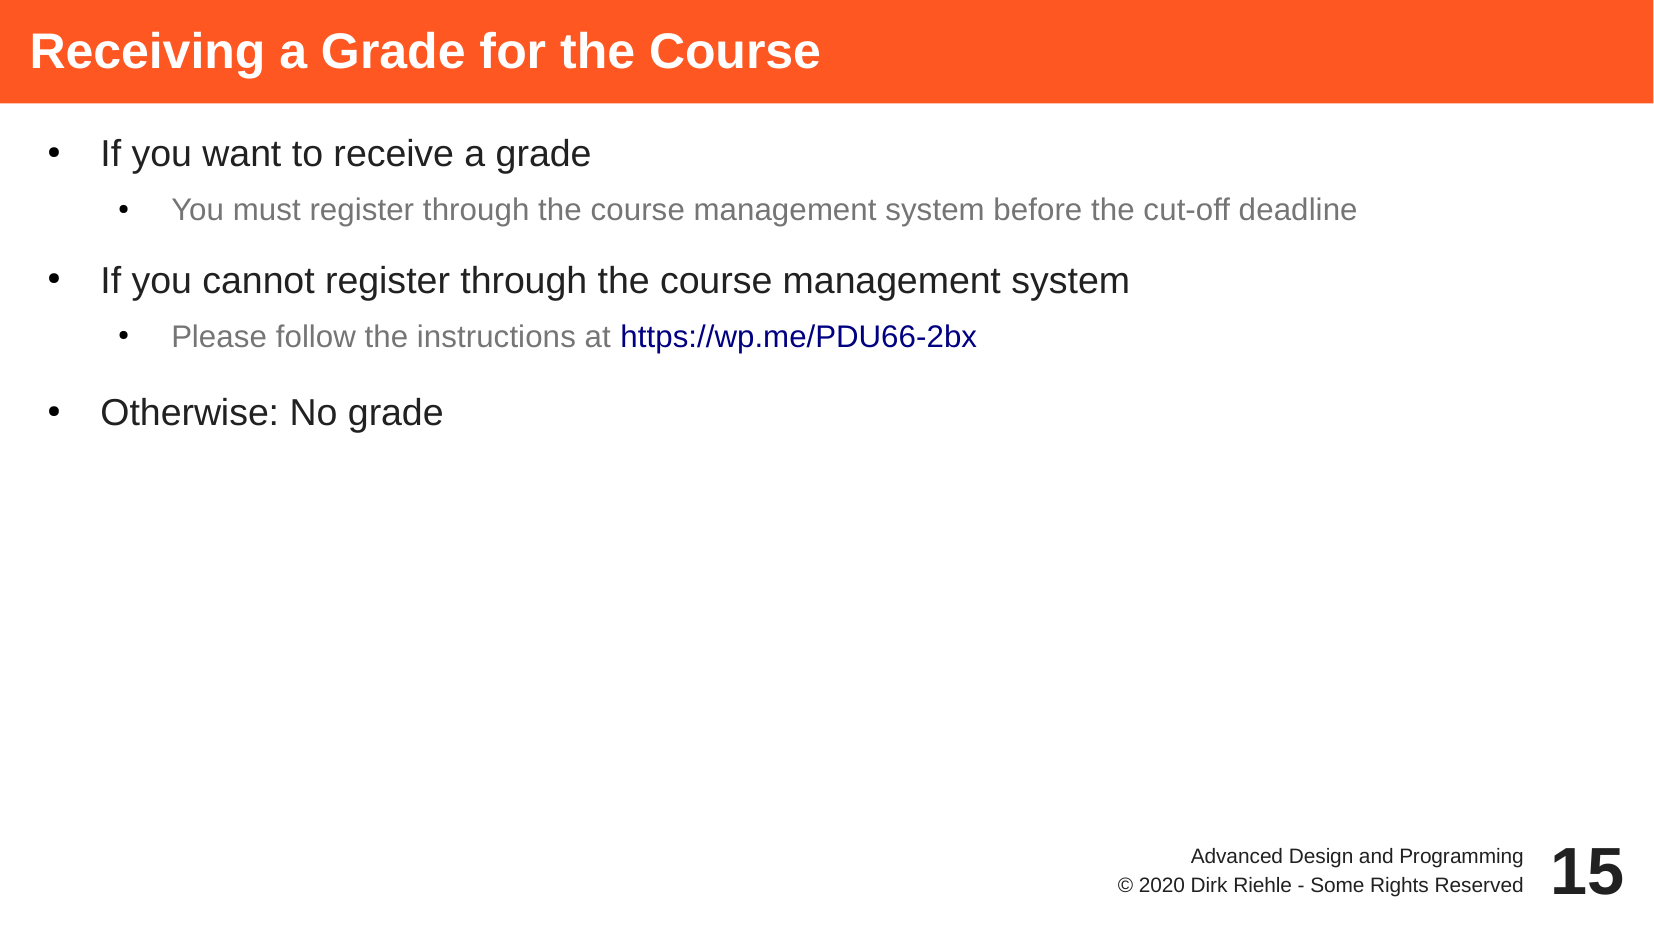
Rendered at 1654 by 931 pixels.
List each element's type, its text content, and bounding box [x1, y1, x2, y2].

list If you want to receive a grade You must register through the course management system before the cut-off deadline If you cannot register through the course management system Please follow the instructions at https://wp.me/PDU66-2bx Otherwise: No grade [29, 132, 1625, 813]
title Receiving a Grade for the Course [0, 0, 1654, 104]
